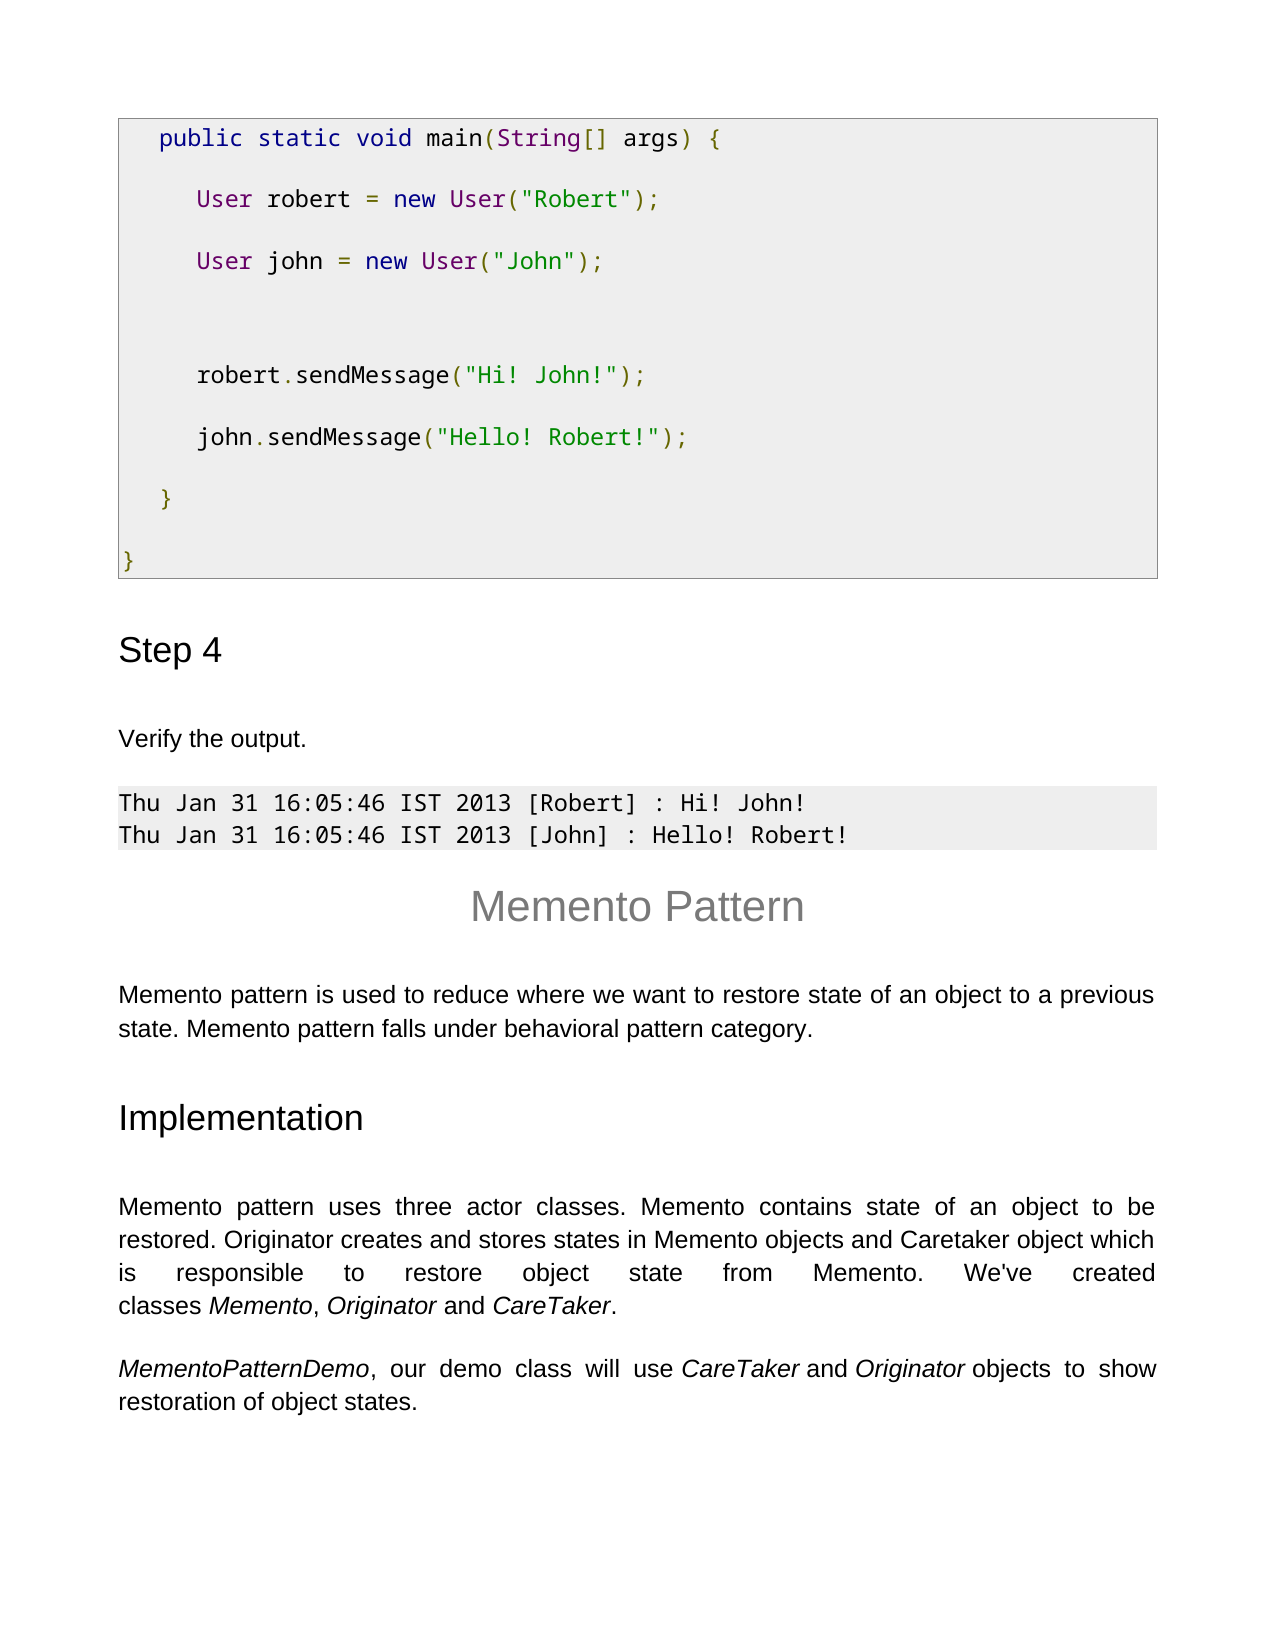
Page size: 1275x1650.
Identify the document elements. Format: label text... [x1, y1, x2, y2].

text john.sendMessage("Hello! Robert!"); [119, 417, 1157, 452]
text } [119, 478, 1157, 514]
text Memento pattern is used to reduce where we want to restore state of an object to a previous state. Memento pattern falls under behavioral pattern category. [118, 981, 1157, 1042]
subtitle Step 4 [118, 629, 1157, 670]
subtitle Implementation [118, 1097, 1157, 1138]
text } [119, 540, 1157, 578]
text Thu Jan 31 16:05:46 IST 2013 [Robert] : Hi! John! [118, 786, 1157, 818]
text User john = new User("John"); [119, 241, 1157, 276]
text Thu Jan 31 16:05:46 IST 2013 [John] : Hello! Robert! [118, 818, 1157, 850]
text robert.sendMessage("Hi! John!"); [119, 356, 1157, 391]
text Memento pattern uses three actor classes. Memento contains state of an object to be restored. Originator creates and stores states in Memento objects and Caretaker object which is responsible to restore object state from Memento. We've created classes Memento, Originator and CareTaker. [118, 1192, 1157, 1320]
text MementoPatternDemo, our demo class will use CareTaker and Originator objects to show restoration of object states. [118, 1354, 1157, 1415]
subtitle Memento Pattern [118, 880, 1157, 930]
text User robert = new User("Robert"); [119, 179, 1157, 215]
text public static void main(String[] args) { [119, 119, 1157, 153]
text Verify the output. [118, 724, 1157, 753]
